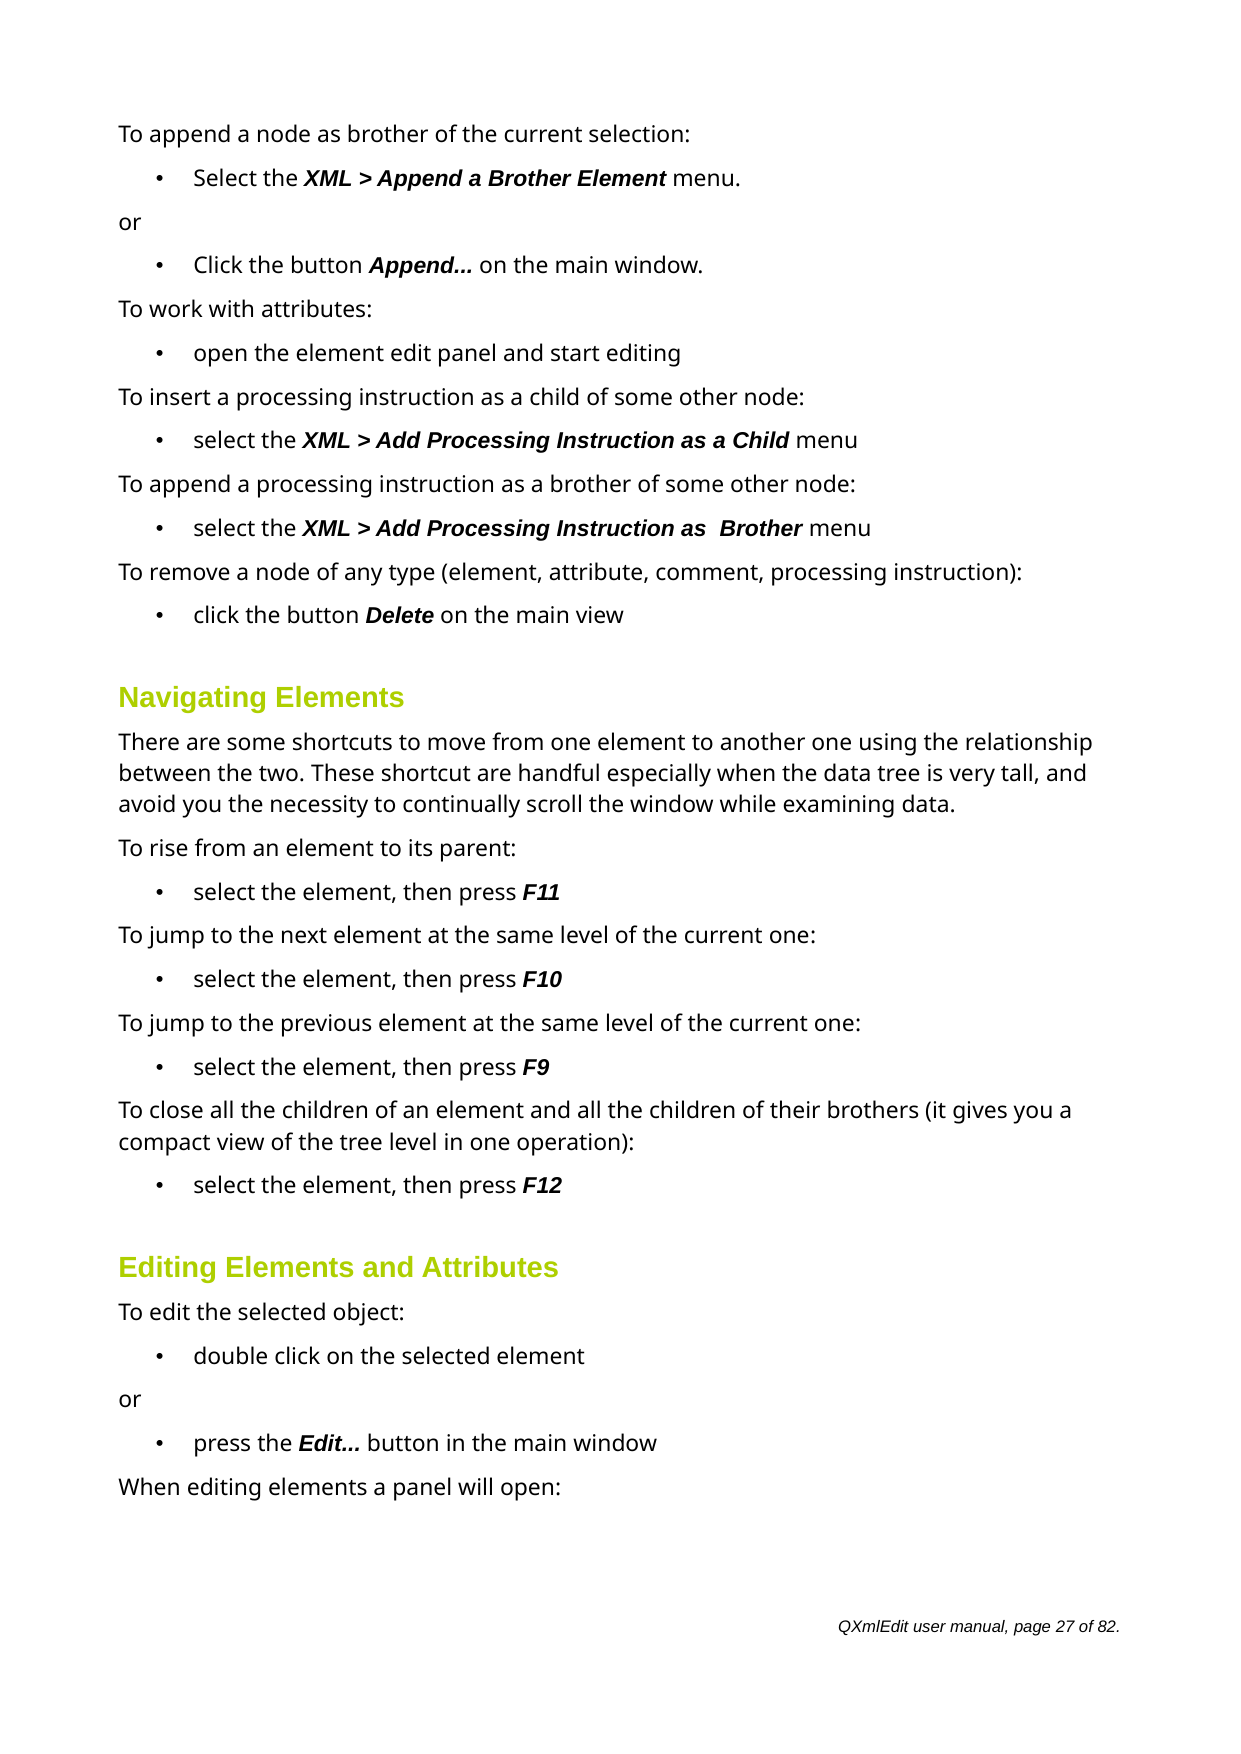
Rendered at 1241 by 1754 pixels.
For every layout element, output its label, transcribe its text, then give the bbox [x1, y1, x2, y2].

text To work with attributes: [118, 293, 1122, 324]
list select the XML > Add Processing Instruction as a Child menu [156, 424, 1122, 456]
text To close all the children of an element and all the children of their brothers (it gives you a compact view of the tree level in one operation): [118, 1094, 1122, 1157]
list Select the XML > Append a Brother Element menu. [156, 162, 1122, 193]
text To edit the selected object: [118, 1296, 1122, 1327]
text To remove a node of any type (element, attribute, comment, processing instruction): [118, 556, 1122, 587]
text To jump to the previous element at the same level of the current one: [118, 1007, 1122, 1038]
list select the element, then press F12 [156, 1169, 1122, 1201]
text To rise from an element to its parent: [118, 832, 1122, 863]
list select the element, then press F9 [156, 1051, 1122, 1082]
list select the XML > Add Processing Instruction as Brother menu [156, 512, 1122, 543]
text or [118, 1383, 1122, 1414]
text To insert a processing instruction as a child of some other node: [118, 381, 1122, 412]
text To append a node as brother of the current selection: [118, 118, 1122, 149]
list open the element edit panel and start editing [156, 337, 1122, 368]
text To jump to the next element at the same level of the current one: [118, 919, 1122, 951]
list select the element, then press F10 [156, 963, 1122, 994]
list click the button Delete on the main view [156, 599, 1122, 631]
list press the Edit... button in the main window [156, 1427, 1122, 1458]
subtitle Editing Elements and Attributes [118, 1250, 1122, 1283]
subtitle Navigating Elements [118, 680, 1122, 713]
text There are some shortcuts to move from one element to another one using the relationship between the two. These shortcut are handful especially when the data tree is very tall, and avoid you the necessity to continually scroll the window while examining data. [118, 726, 1122, 819]
text When editing elements a panel will open: [118, 1471, 1122, 1502]
list Click the button Append... on the main window. [156, 249, 1122, 281]
list select the element, then press F11 [156, 876, 1122, 907]
list double click on the selected element [156, 1339, 1122, 1371]
text or [118, 206, 1122, 237]
text To append a processing instruction as a brother of some other node: [118, 468, 1122, 499]
